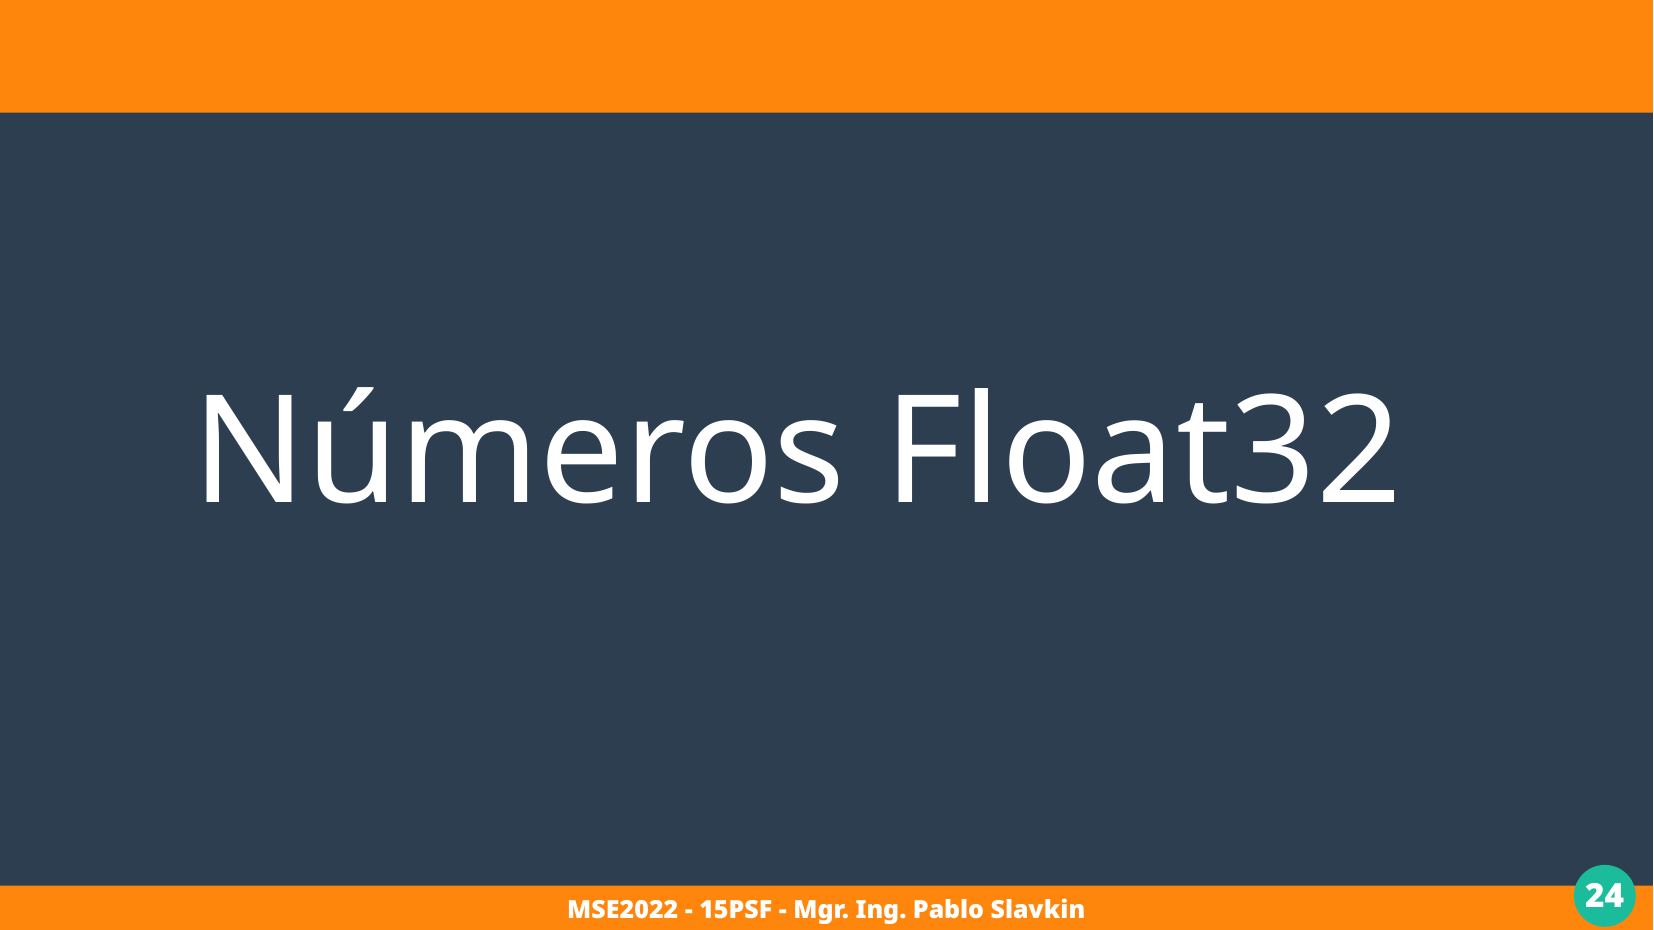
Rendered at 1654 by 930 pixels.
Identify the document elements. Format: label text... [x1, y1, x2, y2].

list Números Float32 [192, 342, 1444, 579]
